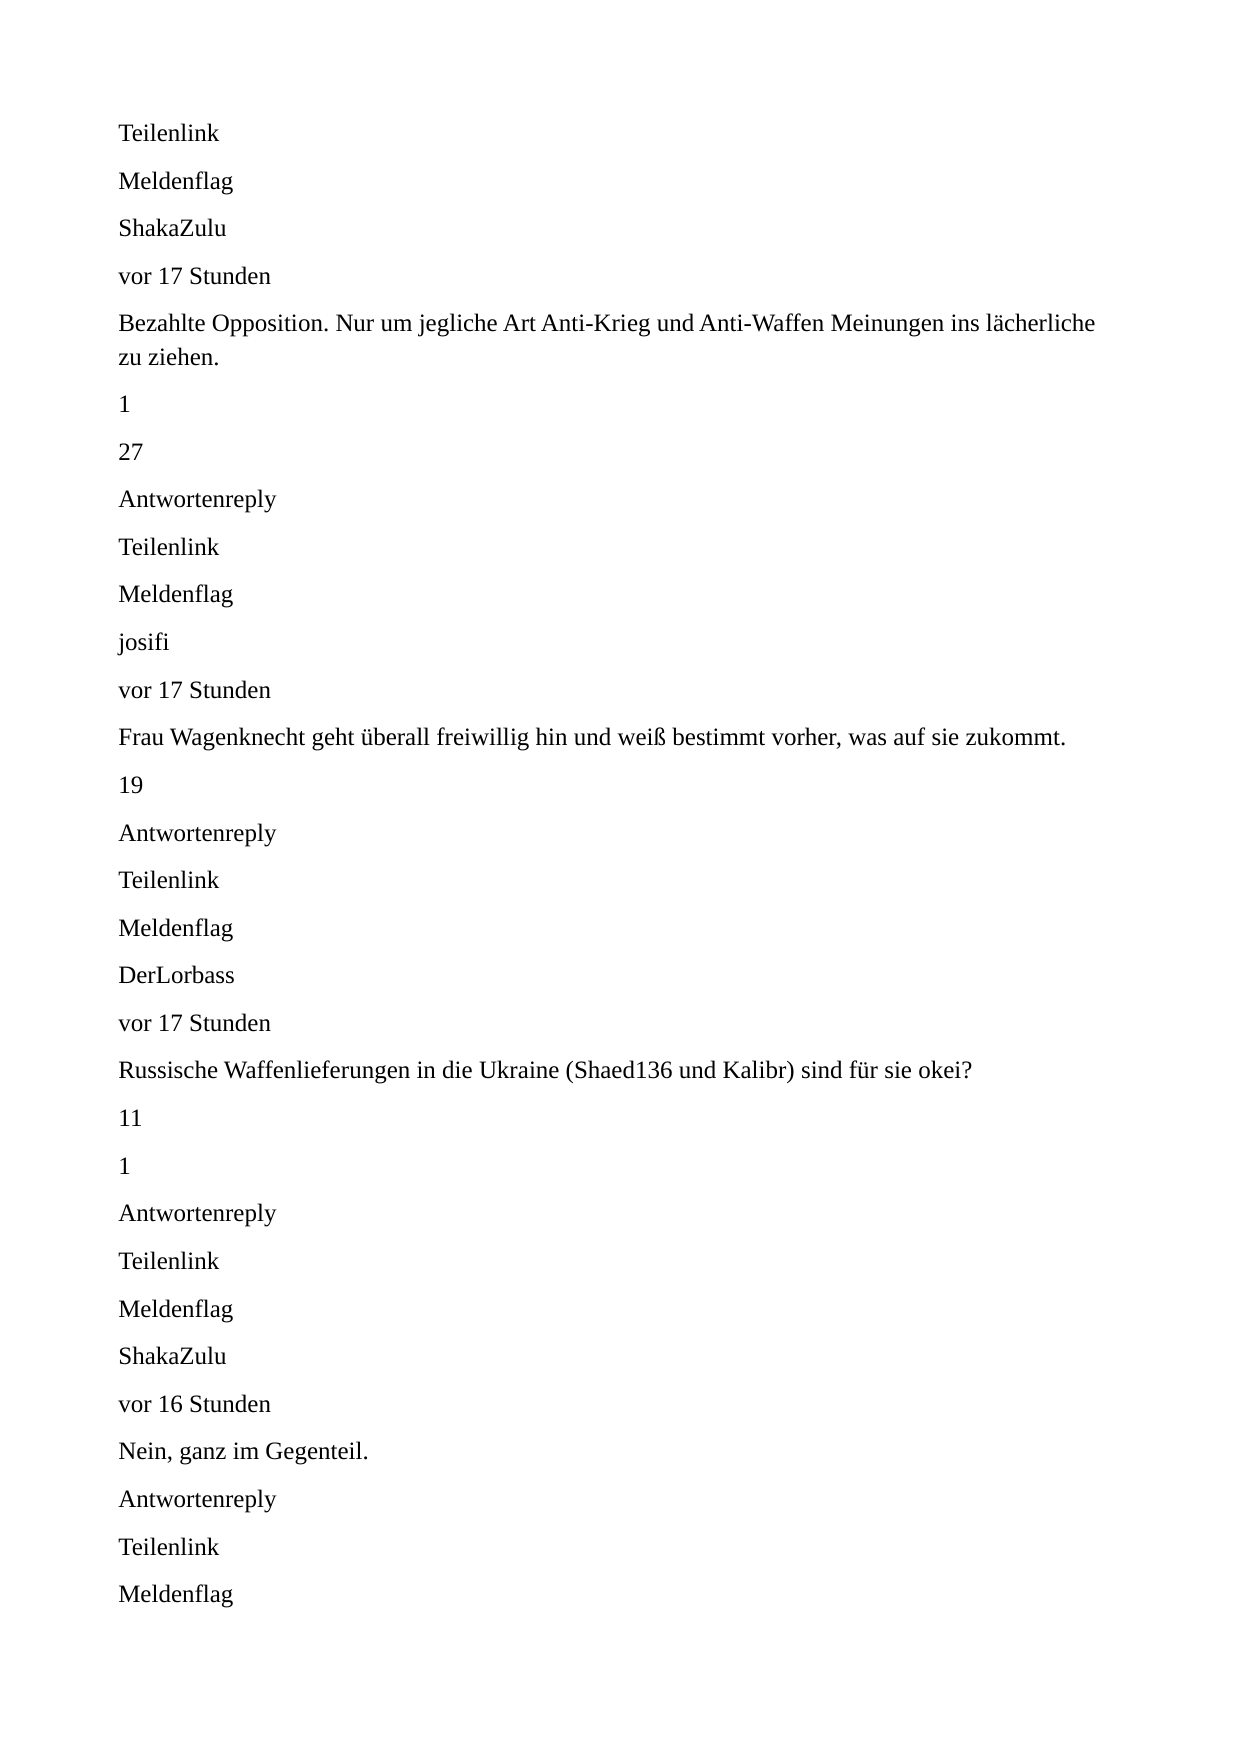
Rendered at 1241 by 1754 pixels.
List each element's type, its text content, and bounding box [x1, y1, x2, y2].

text Teilenlink [118, 532, 1122, 561]
text vor 16 Stunden [118, 1389, 1122, 1418]
text Teilenlink [118, 1532, 1122, 1560]
text Meldenflag [118, 1294, 1122, 1322]
text Teilenlink [118, 865, 1122, 894]
text Bezahlte Opposition. Nur um jegliche Art Anti-Krieg und Anti-Waffen Meinungen ins lächerliche zu ziehen. [118, 308, 1122, 370]
text 11 [118, 1103, 1122, 1132]
text 19 [118, 770, 1122, 799]
text Meldenflag [118, 1579, 1122, 1608]
text Meldenflag [118, 166, 1122, 194]
text 27 [118, 437, 1122, 466]
text Meldenflag [118, 913, 1122, 942]
text Teilenlink [118, 118, 1122, 147]
text 1 [118, 389, 1122, 418]
text Meldenflag [118, 579, 1122, 608]
text Antwortenreply [118, 1198, 1122, 1227]
text vor 17 Stunden [118, 675, 1122, 703]
text ShakaZulu [118, 213, 1122, 242]
text Nein, ganz im Gegenteil. [118, 1436, 1122, 1465]
text DerLorbass [118, 960, 1122, 989]
text Antwortenreply [118, 818, 1122, 846]
text Antwortenreply [118, 484, 1122, 513]
text vor 17 Stunden [118, 1008, 1122, 1037]
text Antwortenreply [118, 1484, 1122, 1513]
text Frau Wagenknecht geht überall freiwillig hin und weiß bestimmt vorher, was auf sie zukommt. [118, 722, 1122, 751]
text ShakaZulu [118, 1341, 1122, 1370]
text josifi [118, 627, 1122, 656]
text 1 [118, 1151, 1122, 1179]
text Russische Waffenlieferungen in die Ukraine (Shaed136 und Kalibr) sind für sie okei? [118, 1056, 1122, 1084]
text vor 17 Stunden [118, 261, 1122, 290]
text Teilenlink [118, 1246, 1122, 1275]
